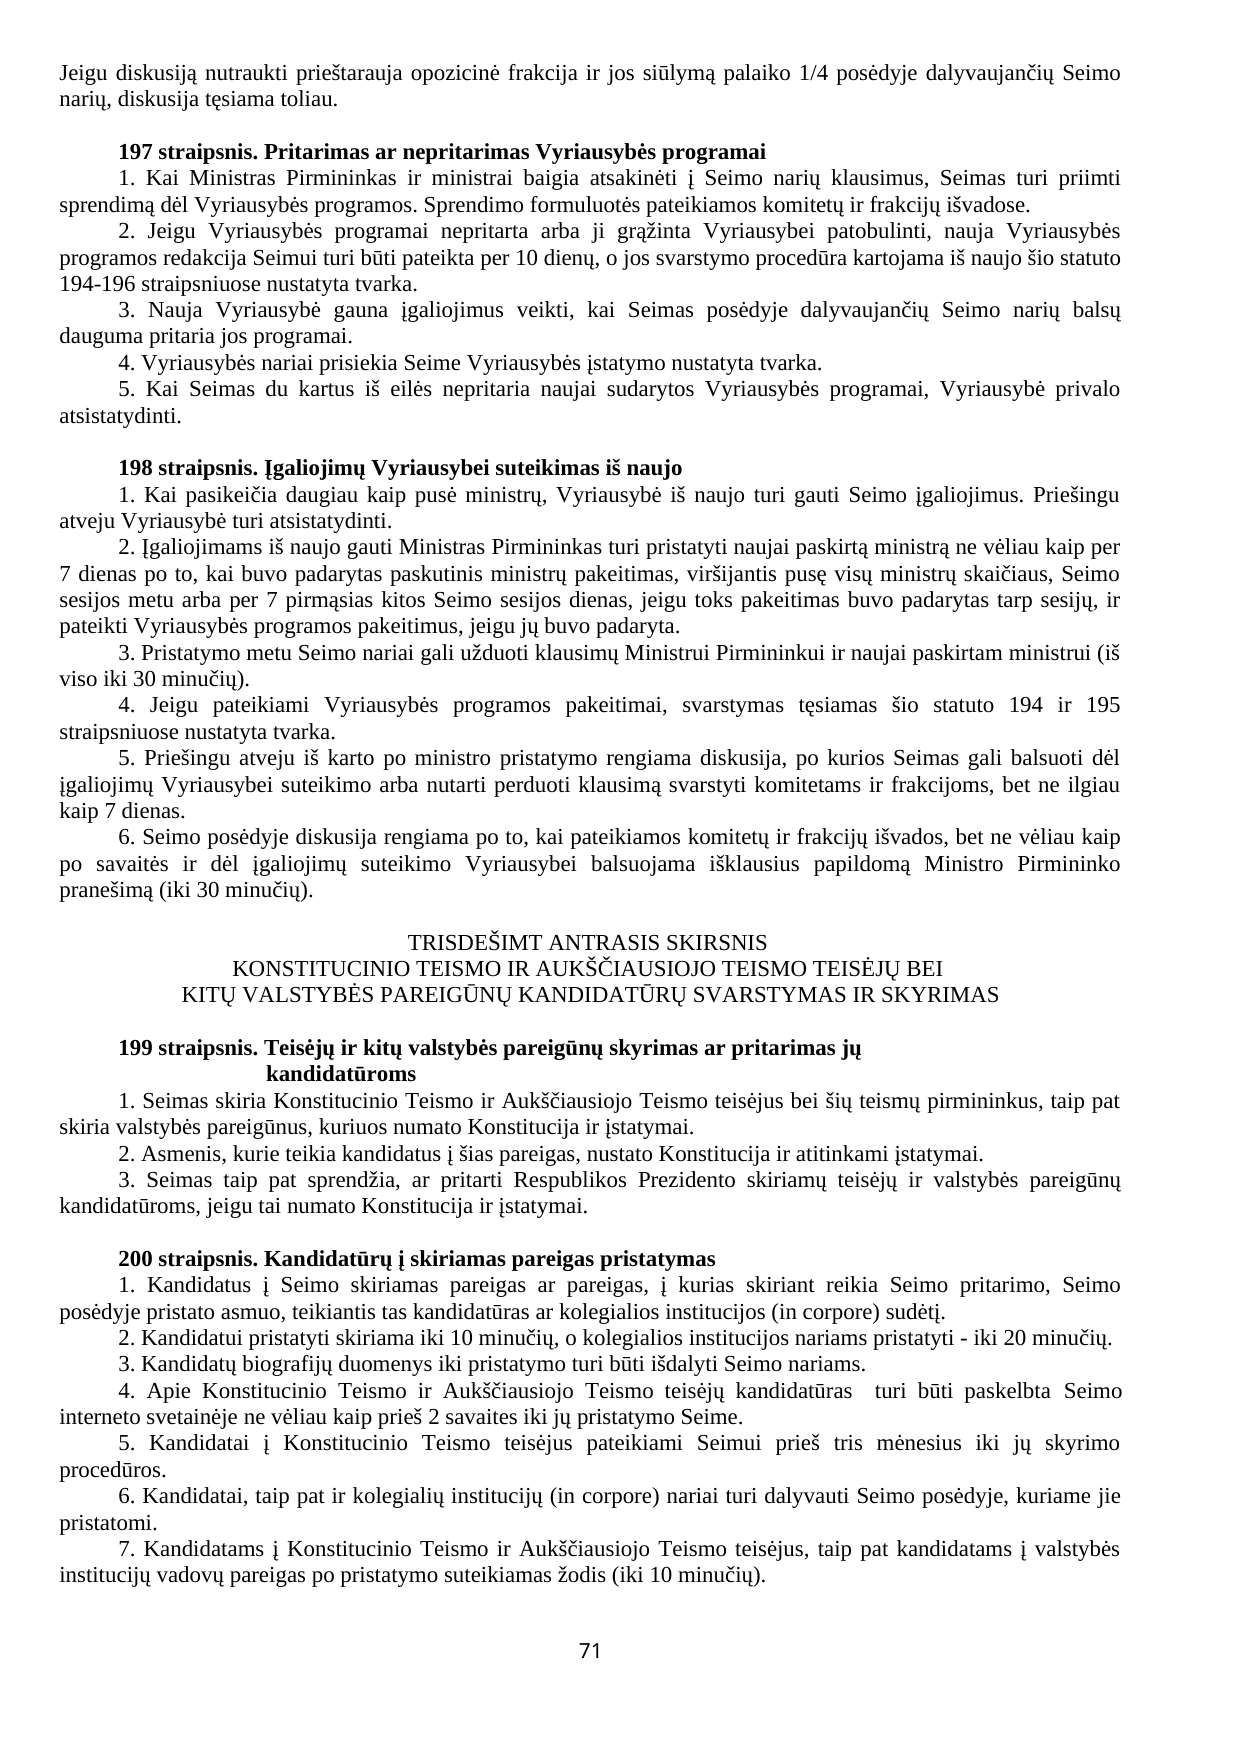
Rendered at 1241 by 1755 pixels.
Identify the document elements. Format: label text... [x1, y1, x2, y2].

text Jeigu diskusiją nutraukti prieštarauja opozicinė frakcija ir jos siūlymą palaiko 1/4 posėdyje dalyvaujančių Seimo narių, diskusija tęsiama toliau. [59, 59, 1122, 112]
text 1. Kandidatus į Seimo skiriamas pareigas ar pareigas, į kurias skiriant reikia Seimo pritarimo, Seimo posėdyje pristato asmuo, teikiantis tas kandidatūras ar kolegialios institucijos (in corpore) sudėtį. [59, 1271, 1122, 1324]
text 5. Priešingu atveju iš karto po ministro pristatymo rengiama diskusija, po kurios Seimas gali balsuoti dėl įgaliojimų Vyriausybei suteikimo arba nutarti perduoti klausimą svarstyti komitetams ir frakcijoms, bet ne ilgiau kaip 7 dienas. [59, 744, 1122, 823]
text 2. Kandidatui pristatyti skiriama iki 10 minučių, o kolegialios institucijos nariams pristatyti - iki 20 minučių. [59, 1324, 1122, 1350]
text 2. Asmenis, kurie teikia kandidatus į šias pareigas, nustato Konstitucija ir atitinkami įstatymai. [59, 1139, 1122, 1166]
text 5. Kandidatai į Konstitucinio Teismo teisėjus pateikiami Seimui prieš tris mėnesius iki jų skyrimo procedūros. [59, 1429, 1122, 1482]
text 4. Vyriausybės nariai prisiekia Seime Vyriausybės įstatymo nustatyta tvarka. [59, 349, 1122, 375]
text 200 straipsnis. Kandidatūrų į skiriamas pareigas pristatymas [59, 1245, 1122, 1271]
text 6. Seimo posėdyje diskusija rengiama po to, kai pateikiamos komitetų ir frakcijų išvados, bet ne vėliau kaip po savaitės ir dėl įgaliojimų suteikimo Vyriausybei balsuojama išklausius papildomą Ministro Pirmininko pranešimą (iki 30 minučių). [59, 823, 1122, 902]
text 197 straipsnis. Pritarimas ar nepritarimas Vyriausybės programai [59, 138, 1122, 164]
text KONSTITUCINIO TEISMO IR AUKŠČIAUSIOJO TEISMO TEISĖJŲ BEI [59, 955, 1122, 981]
text 1. Kai Ministras Pirmininkas ir ministrai baigia atsakinėti į Seimo narių klausimus, Seimas turi priimti sprendimą dėl Vyriausybės programos. Sprendimo formuluotės pateikiamos komitetų ir frakcijų išvadose. [59, 164, 1122, 217]
text 7. Kandidatams į Konstitucinio Teismo ir Aukščiausiojo Teismo teisėjus, taip pat kandidatams į valstybės institucijų vadovų pareigas po pristatymo suteikiamas žodis (iki 10 minučių). [59, 1535, 1122, 1588]
text 6. Kandidatai, taip pat ir kolegialių institucijų (in corpore) nariai turi dalyvauti Seimo posėdyje, kuriame jie pristatomi. [59, 1482, 1122, 1535]
text KITŲ VALSTYBĖS PAREIGŪNŲ KANDIDATŪRŲ SVARSTYMAS IR SKYRIMAS [59, 981, 1122, 1008]
text kandidatūroms [266, 1061, 1122, 1087]
text 3. Pristatymo metu Seimo nariai gali užduoti klausimų Ministrui Pirmininkui ir naujai paskirtam ministrui (iš viso iki 30 minučių). [59, 639, 1122, 692]
text 3. Kandidatų biografijų duomenys iki pristatymo turi būti išdalyti Seimo nariams. [59, 1350, 1122, 1377]
text 3. Seimas taip pat sprendžia, ar pritarti Respublikos Prezidento skiriamų teisėjų ir valstybės pareigūnų kandidatūroms, jeigu tai numato Konstitucija ir įstatymai. [59, 1166, 1122, 1219]
text 198 straipsnis. Įgaliojimų Vyriausybei suteikimas iš naujo [59, 454, 1122, 481]
text 5. Kai Seimas du kartus iš eilės nepritaria naujai sudarytos Vyriausybės programai, Vyriausybė privalo atsistatydinti. [59, 375, 1122, 428]
text TRISDEŠIMT ANTRASIS SKIRSNIS [59, 929, 1122, 955]
text 4. Jeigu pateikiami Vyriausybės programos pakeitimai, svarstymas tęsiamas šio statuto 194 ir 195 straipsniuose nustatyta tvarka. [59, 692, 1122, 744]
text 2. Įgaliojimams iš naujo gauti Ministras Pirmininkas turi pristatyti naujai paskirtą ministrą ne vėliau kaip per 7 dienas po to, kai buvo padarytas paskutinis ministrų pakeitimas, viršijantis pusę visų ministrų skaičiaus, Seimo sesijos metu arba per 7 pirmąsias kitos Seimo sesijos dienas, jeigu toks pakeitimas buvo padarytas tarp sesijų, ir pateikti Vyriausybės programos pakeitimus, jeigu jų buvo padaryta. [59, 533, 1122, 639]
text 1. Seimas skiria Konstitucinio Teismo ir Aukščiausiojo Teismo teisėjus bei šių teismų pirmininkus, taip pat skiria valstybės pareigūnus, kuriuos numato Konstitucija ir įstatymai. [59, 1087, 1122, 1139]
text 1. Kai pasikeičia daugiau kaip pusė ministrų, Vyriausybė iš naujo turi gauti Seimo įgaliojimus. Priešingu atveju Vyriausybė turi atsistatydinti. [59, 481, 1122, 533]
text 4. Apie Konstitucinio Teismo ir Aukščiausiojo Teismo teisėjų kandidatūras turi būti paskelbta Seimo interneto svetainėje ne vėliau kaip prieš 2 savaites iki jų pristatymo Seime. [59, 1377, 1122, 1429]
text 2. Jeigu Vyriausybės programai nepritarta arba ji grąžinta Vyriausybei patobulinti, nauja Vyriausybės programos redakcija Seimui turi būti pateikta per 10 dienų, o jos svarstymo procedūra kartojama iš naujo šio statuto 194-196 straipsniuose nustatyta tvarka. [59, 217, 1122, 296]
text 3. Nauja Vyriausybė gauna įgaliojimus veikti, kai Seimas posėdyje dalyvaujančių Seimo narių balsų dauguma pritaria jos programai. [59, 296, 1122, 349]
text 199 straipsnis. Teisėjų ir kitų valstybės pareigūnų skyrimas ar pritarimas jų [118, 1034, 1122, 1061]
